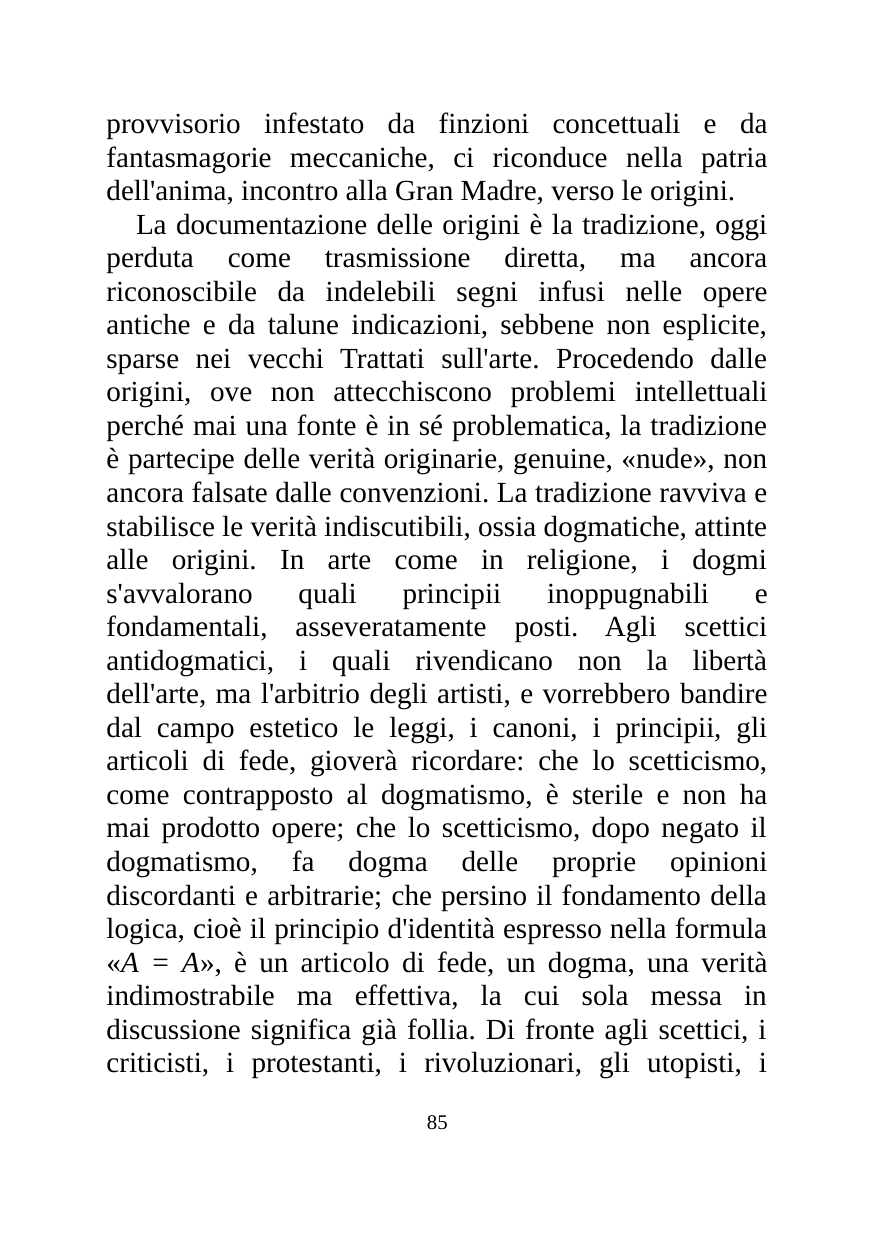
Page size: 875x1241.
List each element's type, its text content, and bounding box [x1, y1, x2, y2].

text provvisorio infestato da finzioni concettuali e da fantasmagorie meccaniche, ci riconduce nella patria dell'anima, incontro alla Gran Madre, verso le origini. [106, 106, 768, 207]
text La documentazione delle origini è la tradizione, oggi perduta come trasmissione diretta, ma ancora riconoscibile da indelebili segni infusi nelle opere antiche e da talune indicazioni, sebbene non esplicite, sparse nei vecchi Trattati sull'arte. Procedendo dalle origini, ove non attecchiscono problemi intellettuali perché mai una fonte è in sé problematica, la tradizione è partecipe delle verità originarie, genuine, «nude», non ancora falsate dalle convenzioni. La tradizione ravviva e stabilisce le verità indiscutibili, ossia dogmatiche, attinte alle origini. In arte come in religione, i dogmi s'avvalorano quali principii inoppugnabili e fondamentali, asseveratamente posti. Agli scettici antidogmatici, i quali rivendicano non la libertà dell'arte, ma l'arbitrio degli artisti, e vorrebbero bandire dal campo estetico le leggi, i canoni, i principii, gli articoli di fede, gioverà ricordare: che lo scetticismo, come contrapposto al dogmatismo, è sterile e non ha mai prodotto opere; che lo scetticismo, dopo negato il dogmatismo, fa dogma delle proprie opinioni discordanti e arbitrarie; che persino il fondamento della logica, cioè il principio d'identità espresso nella formula «A = A», è un articolo di fede, un dogma, una verità indimostrabile ma effettiva, la cui sola messa in discussione significa già follia. Di fronte agli scettici, i criticisti, i protestanti, i rivoluzionari, gli utopisti, i [106, 207, 768, 1079]
